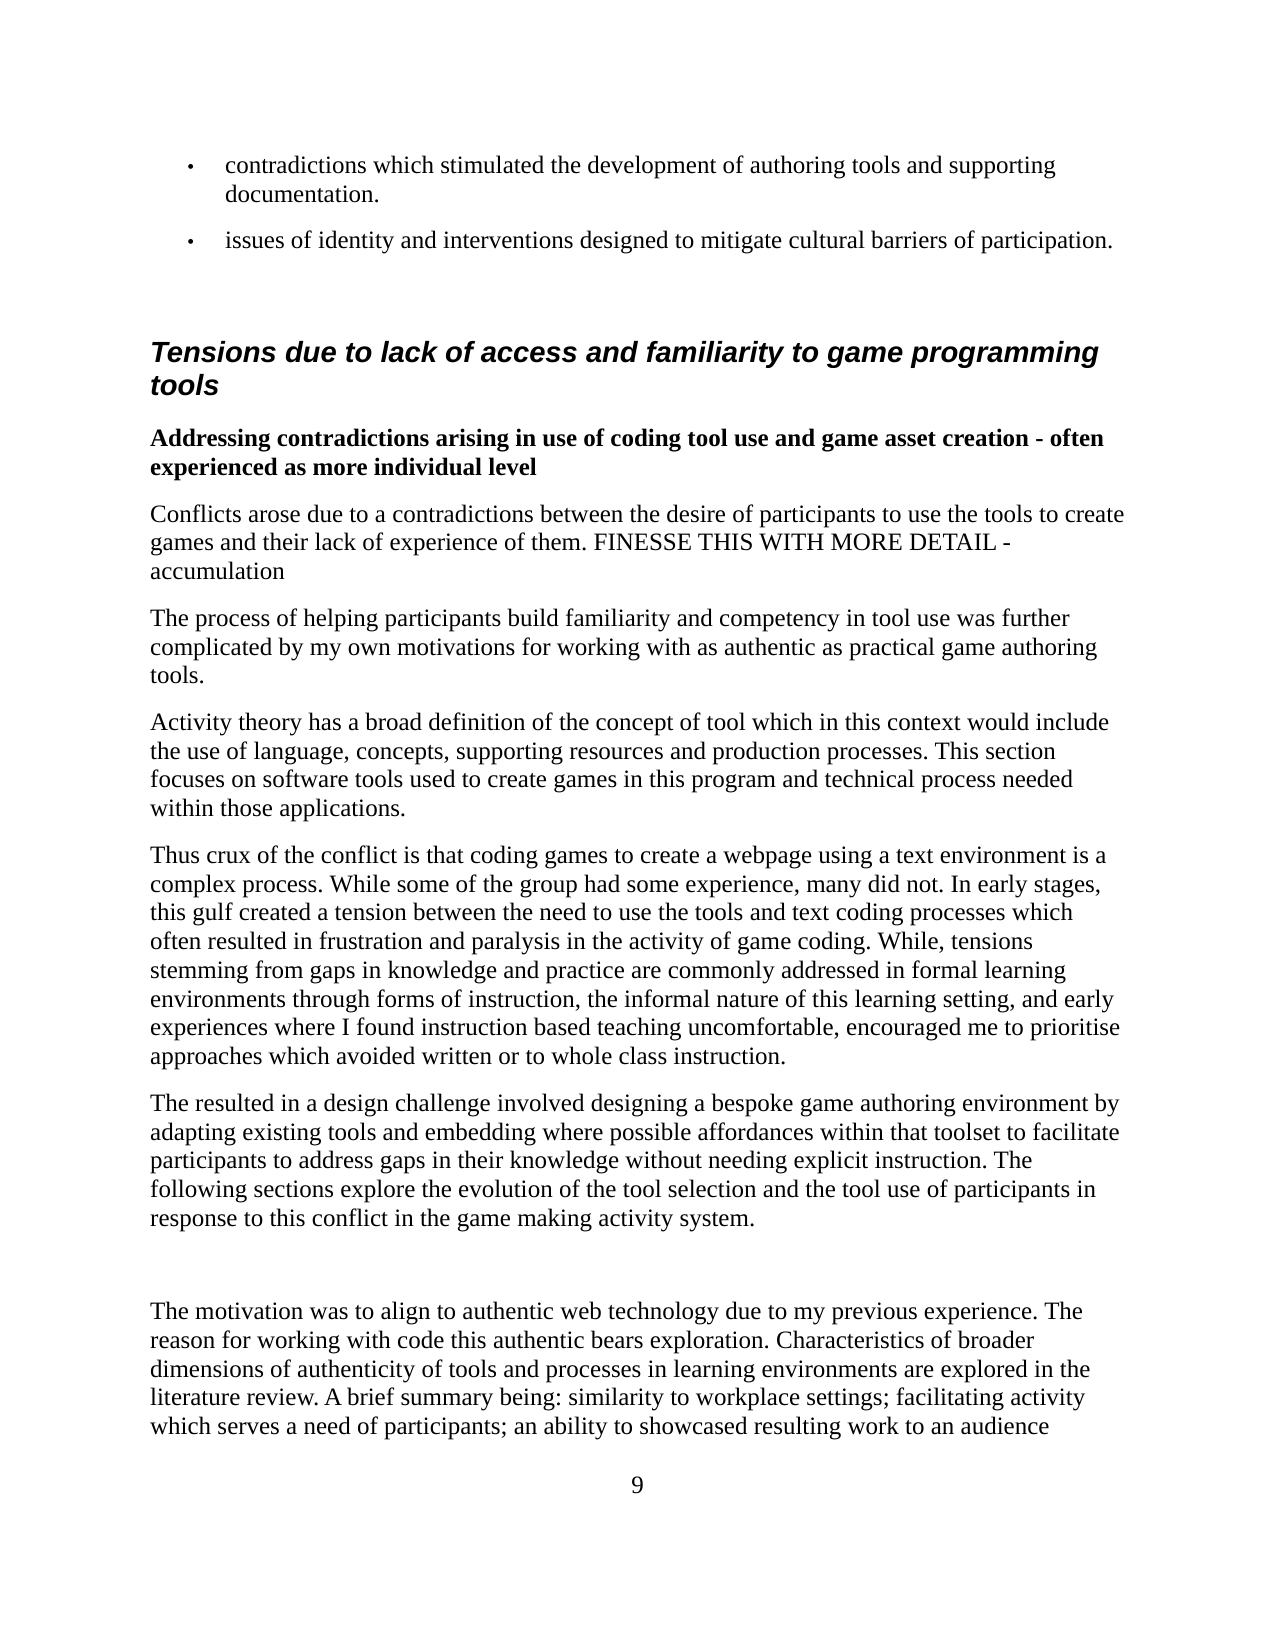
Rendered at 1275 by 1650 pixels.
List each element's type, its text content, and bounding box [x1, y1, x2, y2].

text The resulted in a design challenge involved designing a bespoke game authoring environment by adapting existing tools and embedding where possible affordances within that toolset to facilitate participants to address gaps in their knowledge without needing explicit instruction. The following sections explore the evolution of the tool selection and the tool use of participants in response to this conflict in the game making activity system. [150, 1088, 1125, 1232]
text The motivation was to align to authentic web technology due to my previous experience. The reason for working with code this authentic bears exploration. Characteristics of broader dimensions of authenticity of tools and processes in learning environments are explored in the literature review. A brief summary being: similarity to workplace settings; facilitating activity which serves a need of participants; an ability to showcased resulting work to an audience [150, 1296, 1125, 1440]
text Addressing contradictions arising in use of coding tool use and game asset creation - often experienced as more individual level [150, 423, 1125, 481]
list issues of identity and interventions designed to mitigate cultural barriers of participation. [187, 225, 1125, 254]
text Conflicts arose due to a contradictions between the desire of participants to use the tools to create games and their lack of experience of them. FINESSE THIS WITH MORE DETAIL - accumulation [150, 499, 1125, 585]
list contradictions which stimulated the development of authoring tools and supporting documentation. [187, 150, 1125, 207]
text Activity theory has a broad definition of the concept of tool which in this context would include the use of language, concepts, supporting resources and production processes. This section focuses on software tools used to create games in this program and technical process needed within those applications. [150, 707, 1125, 822]
text Thus crux of the conflict is that coding games to create a webpage using a text environment is a complex process. While some of the group had some experience, many did not. In early stages, this gulf created a tension between the need to use the tools and text coding processes which often resulted in frustration and paralysis in the activity of game coding. While, tensions stemming from gaps in knowledge and practice are commonly addressed in formal learning environments through forms of instruction, the informal nature of this learning setting, and early experiences where I found instruction based teaching uncomfortable, encouraged me to prioritise approaches which avoided written or to whole class instruction. [150, 840, 1125, 1070]
subtitle Tensions due to lack of access and familiarity to game programming tools [150, 335, 1125, 402]
text The process of helping participants build familiarity and competency in tool use was further complicated by my own motivations for working with as authentic as practical game authoring tools. [150, 603, 1125, 689]
